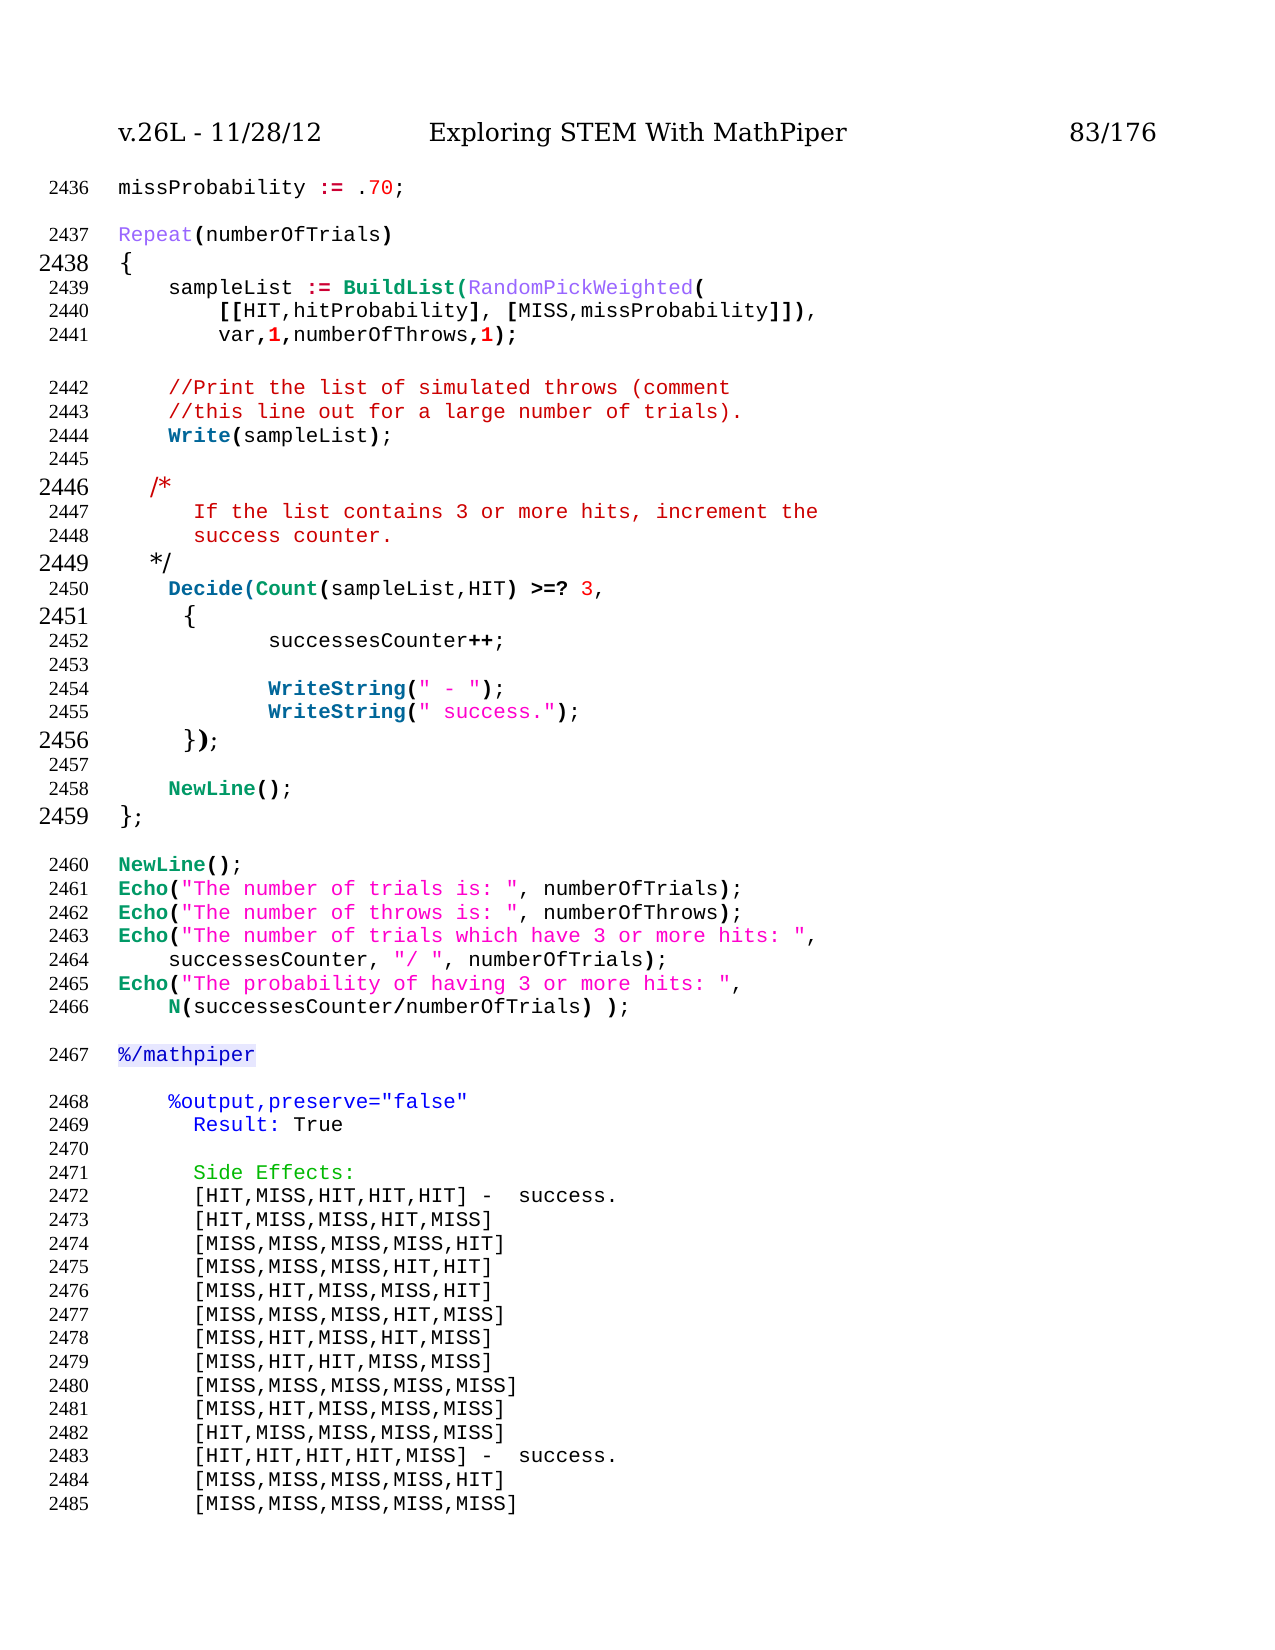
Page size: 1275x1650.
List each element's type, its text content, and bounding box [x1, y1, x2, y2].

text [MISS,HIT,HIT,MISS,MISS] [118, 1351, 1157, 1374]
text [MISS,MISS,MISS,MISS,MISS] [118, 1374, 1157, 1398]
text successesCounter, "/ ", numberOfTrials); [118, 949, 1157, 973]
text success counter. [118, 525, 1157, 548]
text NewLine(); [118, 778, 1157, 802]
text [MISS,MISS,MISS,HIT,HIT] [118, 1256, 1157, 1280]
text var,1,numberOfThrows,1); [118, 324, 1157, 348]
text [HIT,MISS,MISS,HIT,MISS] [118, 1209, 1157, 1233]
text [MISS,MISS,MISS,MISS,MISS] [118, 1493, 1157, 1516]
text sampleList := BuildList(RandomPickWeighted( [118, 277, 1157, 301]
text NewLine(); [118, 854, 1157, 878]
text Echo("The number of trials which have 3 or more hits: ", [118, 925, 1157, 949]
text [[HIT,hitProbability], [MISS,missProbability]]), [118, 301, 1157, 324]
text { [118, 601, 1157, 630]
text %/mathpiper [118, 1043, 1157, 1067]
text [MISS,HIT,MISS,HIT,MISS] [118, 1327, 1157, 1351]
text [MISS,MISS,MISS,MISS,HIT] [118, 1233, 1157, 1256]
text successesCounter++; [118, 630, 1157, 654]
text Result: True [118, 1114, 1157, 1138]
text missProbability := .70; [118, 177, 1157, 200]
text Echo("The number of trials is: ", numberOfTrials); [118, 878, 1157, 902]
text N(successesCounter/numberOfTrials) ); [118, 996, 1157, 1020]
text //Print the list of simulated throws (comment [118, 377, 1157, 401]
text WriteString(" - "); [118, 678, 1157, 701]
text [HIT,MISS,HIT,HIT,HIT] - success. [118, 1185, 1157, 1209]
text Write(sampleList); [118, 424, 1157, 448]
text //this line out for a large number of trials). [118, 401, 1157, 424]
text [MISS,HIT,MISS,MISS,HIT] [118, 1280, 1157, 1304]
text }); [118, 725, 1157, 754]
text Side Effects: [118, 1162, 1157, 1185]
text [MISS,MISS,MISS,HIT,MISS] [118, 1304, 1157, 1327]
text }; [118, 802, 1157, 831]
text [HIT,MISS,MISS,MISS,MISS] [118, 1422, 1157, 1446]
text %output,preserve="false" [118, 1091, 1157, 1114]
text Echo("The number of throws is: ", numberOfThrows); [118, 902, 1157, 925]
text Repeat(numberOfTrials) [118, 224, 1157, 248]
text [MISS,HIT,MISS,MISS,MISS] [118, 1398, 1157, 1422]
text WriteString(" success."); [118, 701, 1157, 725]
text Echo("The probability of having 3 or more hits: ", [118, 973, 1157, 996]
text /* [118, 472, 1157, 501]
text [HIT,HIT,HIT,HIT,MISS] - success. [118, 1446, 1157, 1469]
text [MISS,MISS,MISS,MISS,HIT] [118, 1469, 1157, 1493]
text */ [118, 548, 1157, 577]
text { [118, 248, 1157, 277]
text If the list contains 3 or more hits, increment the [118, 501, 1157, 525]
text Decide(Count(sampleList,HIT) >=? 3, [118, 577, 1157, 601]
